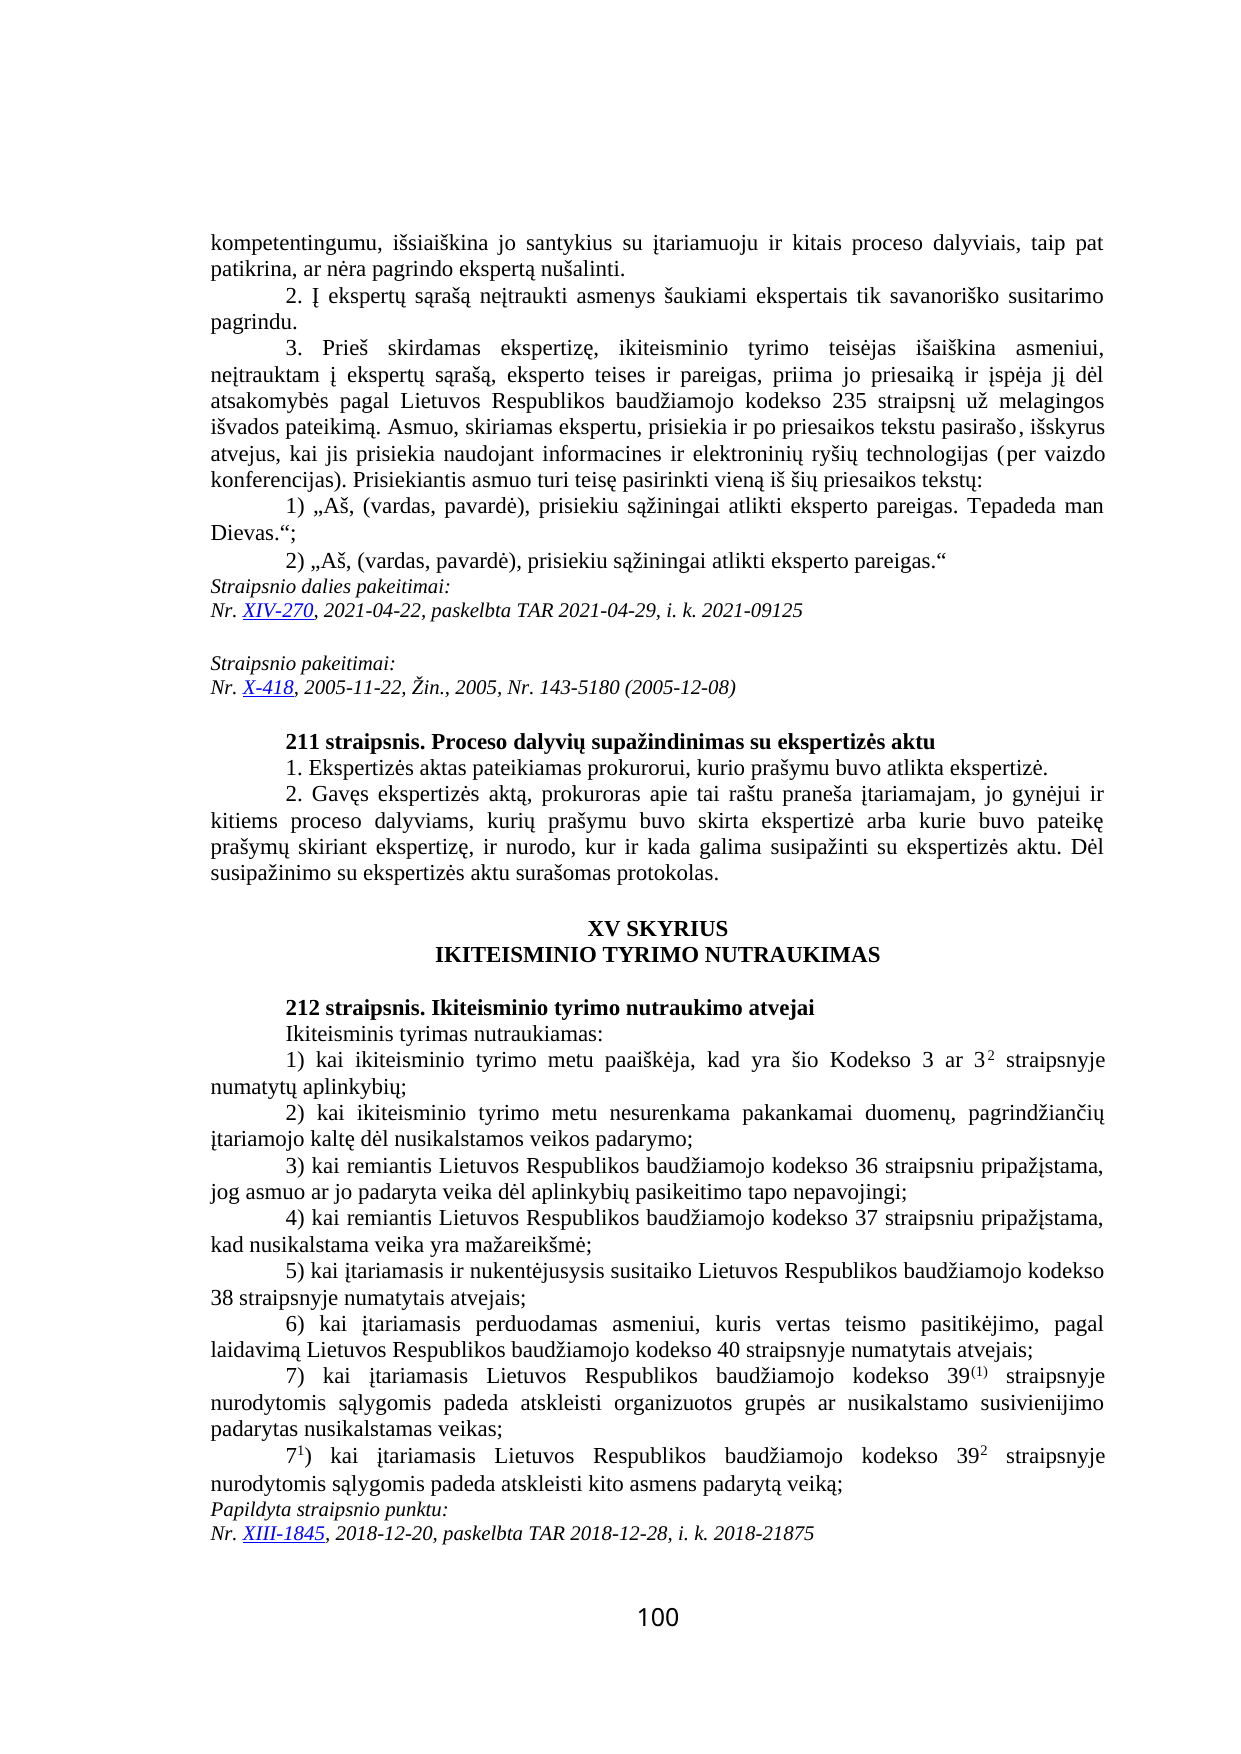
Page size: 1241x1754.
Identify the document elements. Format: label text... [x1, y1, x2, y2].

text Ikiteisminio tyrimo nutraukimas [210, 941, 1105, 967]
text 212 straipsnis. Ikiteisminio tyrimo nutraukimo atvejai [210, 994, 1105, 1020]
text kompetentingumu, išsiaiškina jo santykius su įtariamuoju ir kitais proceso dalyviais, taip pat patikrina, ar nėra pagrindo ekspertą nušalinti. [210, 229, 1105, 282]
text 1) „Aš, (vardas, pavardė), prisiekiu sąžiningai atlikti eksperto pareigas. Tepadeda man Dievas.“; [210, 492, 1105, 545]
text Nr. X-418, 2005-11-22, Žin., 2005, Nr. 143-5180 (2005-12-08) [210, 675, 1105, 699]
text 2. Į ekspertų sąrašą neįtraukti asmenys šaukiami ekspertais tik savanoriško susitarimo pagrindu. [210, 282, 1105, 334]
text 5) kai įtariamasis ir nukentėjusysis susitaiko Lietuvos Respublikos baudžiamojo kodekso 38 straipsnyje numatytais atvejais; [210, 1257, 1105, 1310]
subtitle XV skyrius [210, 914, 1105, 941]
text 3) kai remiantis Lietuvos Respublikos baudžiamojo kodekso 36 straipsniu pripažįstama, jog asmuo ar jo padaryta veika dėl aplinkybių pasikeitimo tapo nepavojingi; [210, 1152, 1105, 1204]
text 1. Ekspertizės aktas pateikiamas prokurorui, kurio prašymu buvo atlikta ekspertizė. [210, 754, 1105, 780]
text 4) kai remiantis Lietuvos Respublikos baudžiamojo kodekso 37 straipsniu pripažįstama, kad nusikalstama veika yra mažareikšmė; [210, 1204, 1105, 1257]
text Straipsnio dalies pakeitimai: [210, 574, 1105, 598]
text 211 straipsnis. Proceso dalyvių supažindinimas su ekspertizės aktu [210, 728, 1105, 754]
text 1) kai ikiteisminio tyrimo metu paaiškėja, kad yra šio Kodekso 3 ar 32 straipsnyje numatytų aplinkybių; [210, 1046, 1105, 1099]
text Papildyta straipsnio punktu: [210, 1497, 1105, 1521]
text 2) kai ikiteisminio tyrimo metu nesurenkama pakankamai duomenų, pagrindžiančių įtariamojo kaltę dėl nusikalstamos veikos padarymo; [210, 1099, 1105, 1152]
text Nr. XIV-270, 2021-04-22, paskelbta TAR 2021-04-29, i. k. 2021-09125 [210, 598, 1105, 622]
text 2. Gavęs ekspertizės aktą, prokuroras apie tai raštu praneša įtariamajam, jo gynėjui ir kitiems proceso dalyviams, kurių prašymu buvo skirta ekspertizė arba kurie buvo pateikę prašymų skiriant ekspertizę, ir nurodo, kur ir kada galima susipažinti su ekspertizės aktu. Dėl susipažinimo su ekspertizės aktu surašomas protokolas. [210, 780, 1105, 886]
text Nr. XIII-1845, 2018-12-20, paskelbta TAR 2018-12-28, i. k. 2018-21875 [210, 1521, 1105, 1545]
text 7) kai įtariamasis Lietuvos Respublikos baudžiamojo kodekso 39(1) straipsnyje nurodytomis sąlygomis padeda atskleisti organizuotos grupės ar nusikalstamo susivienijimo padarytas nusikalstamas veikas; [210, 1363, 1105, 1442]
text 6) kai įtariamasis perduodamas asmeniui, kuris vertas teismo pasitikėjimo, pagal laidavimą Lietuvos Respublikos baudžiamojo kodekso 40 straipsnyje numatytais atvejais; [210, 1310, 1105, 1363]
text Ikiteisminis tyrimas nutraukiamas: [210, 1020, 1105, 1046]
text 3. Prieš skirdamas ekspertizę, ikiteisminio tyrimo teisėjas išaiškina asmeniui, neįtrauktam į ekspertų sąrašą, eksperto teises ir pareigas, priima jo priesaiką ir įspėja jį dėl atsakomybės pagal Lietuvos Respublikos baudžiamojo kodekso 235 straipsnį už melagingos išvados pateikimą. Asmuo, skiriamas ekspertu, prisiekia ir po priesaikos tekstu pasirašo, išskyrus atvejus, kai jis prisiekia naudojant informacines ir elektroninių ryšių technologijas (per vaizdo konferencijas). Prisiekiantis asmuo turi teisę pasirinkti vieną iš šių priesaikos tekstų: [210, 334, 1105, 492]
text Straipsnio pakeitimai: [210, 651, 1105, 675]
text 71) kai įtariamasis Lietuvos Respublikos baudžiamojo kodekso 392 straipsnyje nurodytomis sąlygomis padeda atskleisti kito asmens padarytą veiką; [210, 1442, 1105, 1497]
text 2) „Aš, (vardas, pavardė), prisiekiu sąžiningai atlikti eksperto pareigas.“ [210, 545, 1105, 574]
